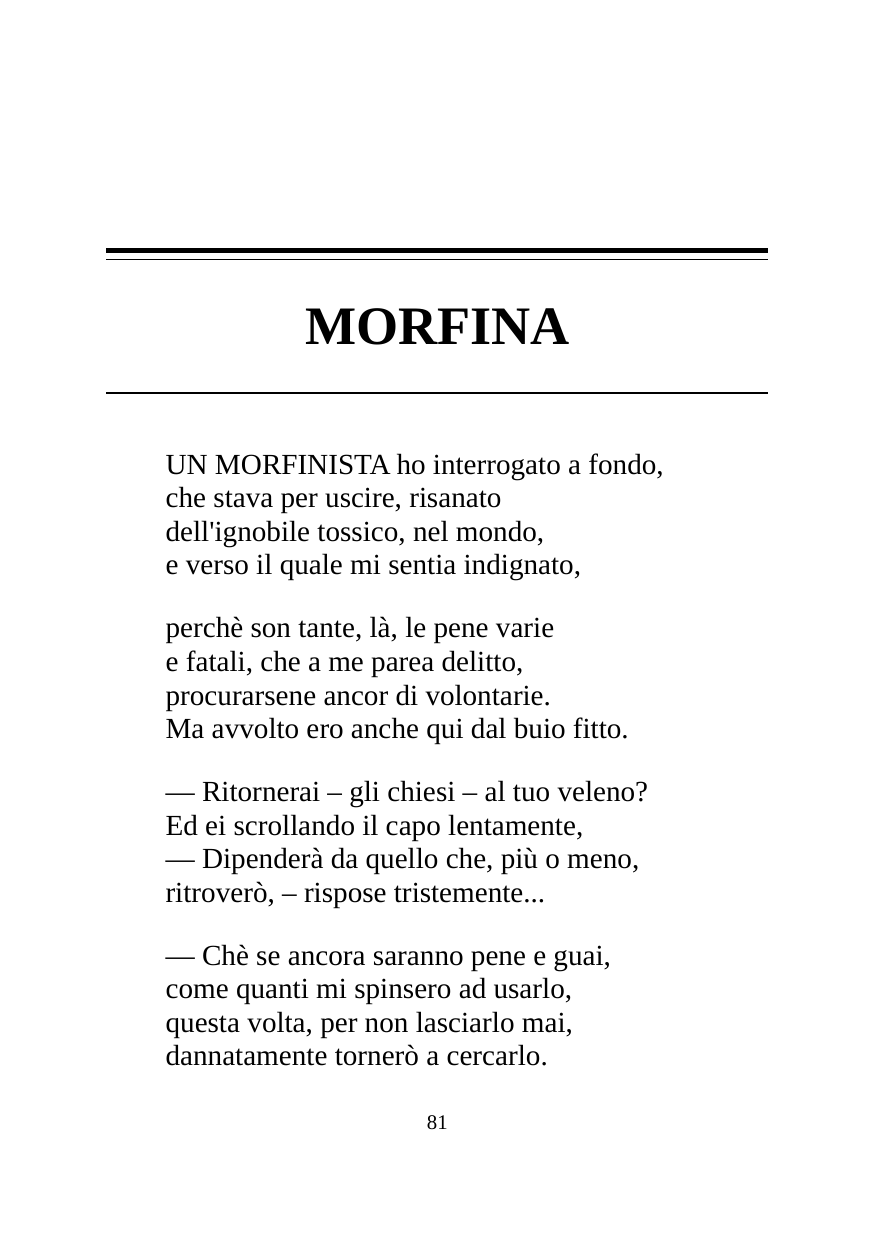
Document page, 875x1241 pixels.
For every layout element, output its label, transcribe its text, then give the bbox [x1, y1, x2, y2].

subtitle MORFINA [106, 260, 768, 392]
text — Ritornerai – gli chiesi – al tuo veleno? Ed ei scrollando il capo lentamente, — Dipenderà da quello che, più o meno, ritroverò, – rispose tristemente... [165, 774, 768, 908]
text perchè son tante, là, le pene varie e fatali, che a me parea delitto, procurarsene ancor di volontarie. Ma avvolto ero anche qui dal buio fitto. [165, 611, 768, 745]
subtitle [106, 253, 768, 259]
text — Chè se ancora saranno pene e guai, come quanti mi spinsero ad usarlo, questa volta, per non lasciarlo mai, dannatamente tornerò a cercarlo. [165, 938, 768, 1072]
text UN MORFINISTA ho interrogato a fondo, che stava per uscire, risanato dell'ignobile tossico, nel mondo, e verso il quale mi sentia indignato, [165, 447, 768, 581]
